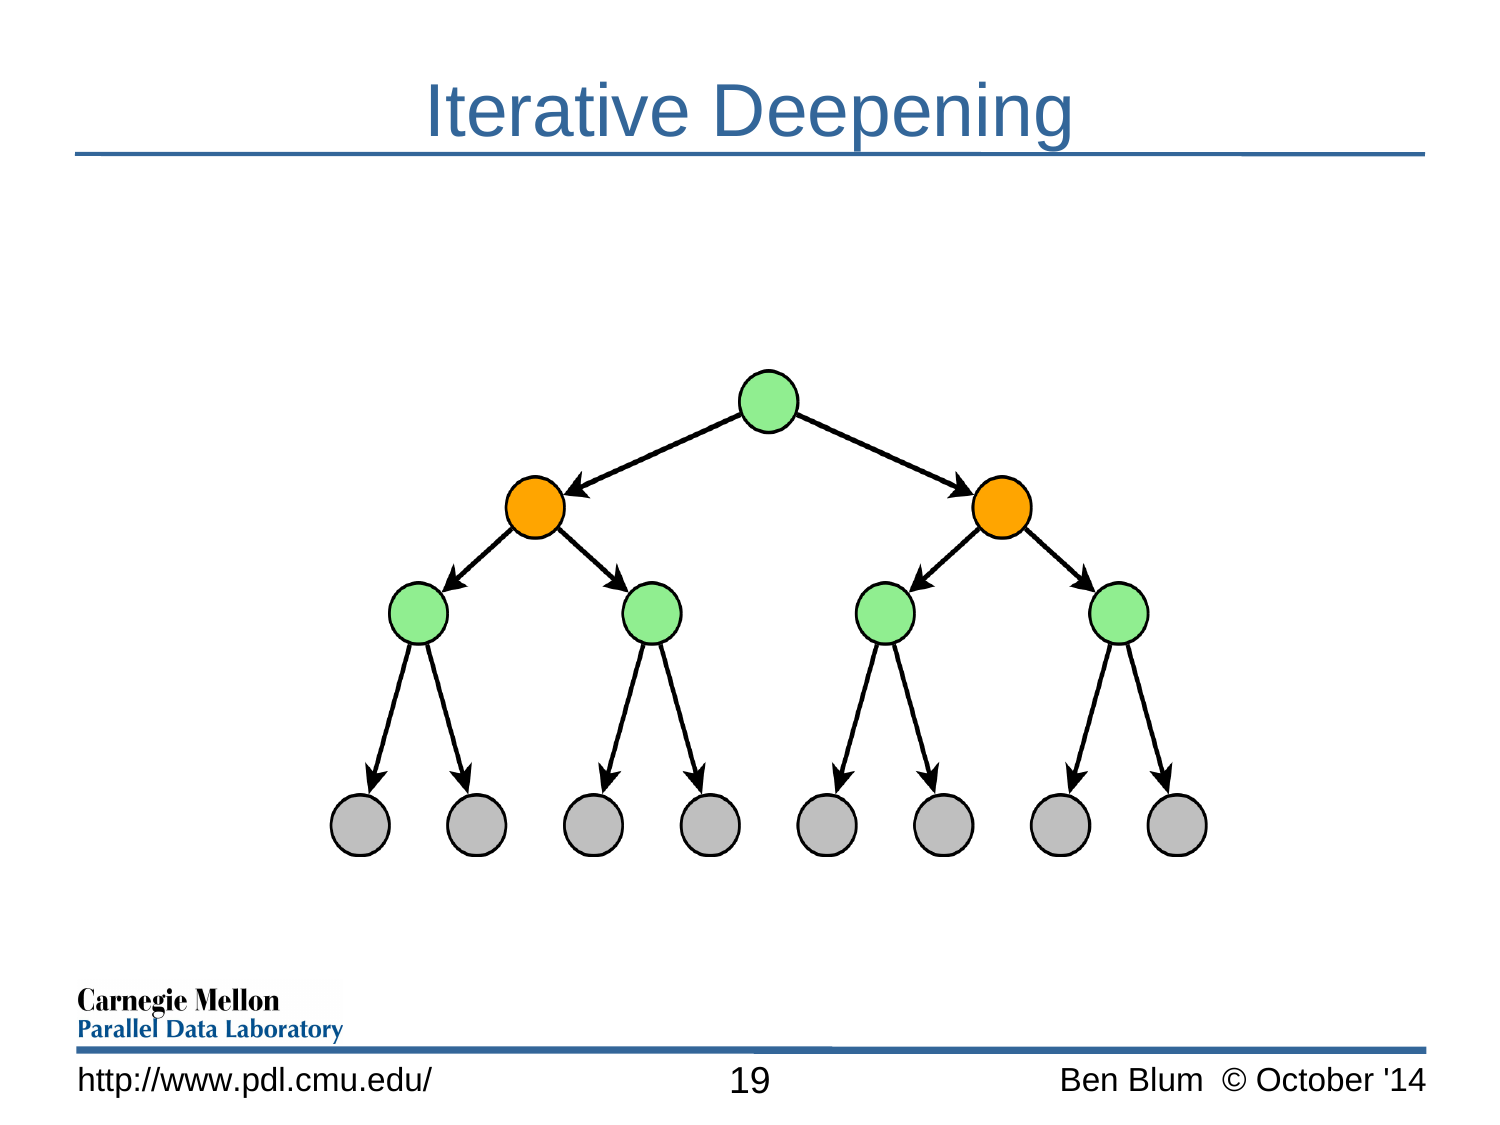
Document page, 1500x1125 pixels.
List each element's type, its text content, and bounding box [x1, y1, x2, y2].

title Iterative Deepening [112, 49, 1388, 163]
picture [77, 979, 343, 1044]
picture [300, 369, 1238, 857]
